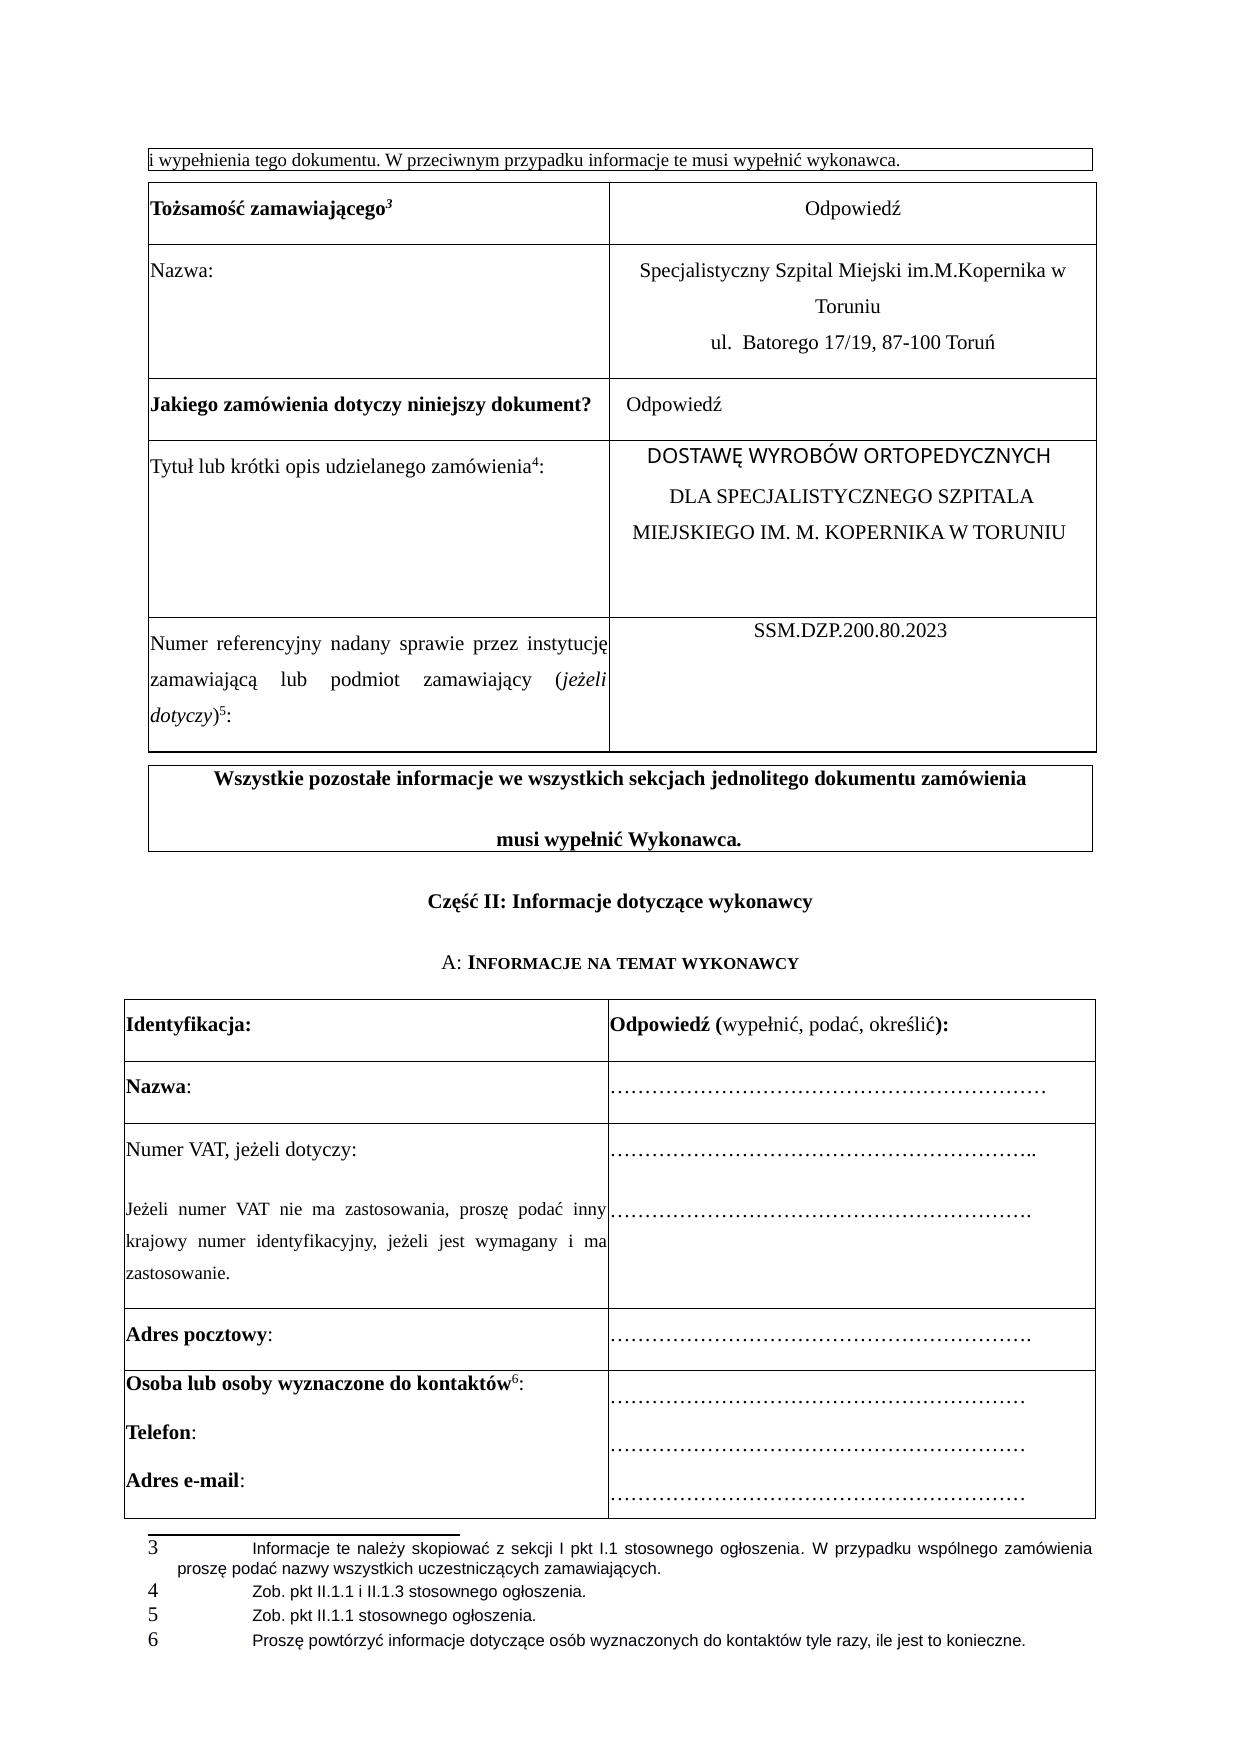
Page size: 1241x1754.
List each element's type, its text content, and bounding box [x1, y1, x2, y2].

table_cell Specjalistyczny Szpital Miejski im.M.Kopernika w Toruniu ul. Batorego 17/19, 87-100 Toruń [610, 245, 1096, 378]
table_cell Osoba lub osoby wyznaczone do kontaktów: Telefon: Adres e-mail: [125, 1371, 608, 1518]
table_header Tożsamość zamawiającego [149, 183, 609, 244]
text musi wypełnić Wykonawca. [149, 826, 1092, 851]
table_header Odpowiedź (wypełnić, podać, określić): [609, 1000, 1095, 1061]
table_cell Odpowiedź [610, 379, 1096, 440]
table_header Odpowiedź [610, 183, 1096, 244]
table_cell Numer VAT, jeżeli dotyczy: Jeżeli numer VAT nie ma zastosowania, proszę podać inny krajowy numer identyfikacyjny, jeżeli jest wymagany i ma zastosowanie. [125, 1124, 608, 1308]
table_cell Tytuł lub krótki opis udzielanego zamówienia: [149, 441, 609, 617]
table_header Identyfikacja: [125, 1000, 608, 1061]
table_cell DOSTAWĘ WYROBÓW ORTOPEDYCZNYCH DLA SPECJALISTYCZNEGO SZPITALA MIEJSKIEGO IM. M. KOPERNIKA W TORUNIU [610, 441, 1096, 617]
table_cell Nazwa: [149, 245, 609, 378]
text A: Informacje na temat wykonawcy [148, 950, 1093, 974]
table_cell Numer referencyjny nadany sprawie przez instytucję zamawiającą lub podmiot zamawiający (jeżeli dotyczy): [149, 618, 609, 751]
table_cell Nazwa: [125, 1062, 608, 1123]
table_cell ……………………………………………………… [609, 1062, 1095, 1123]
table_cell SSM.DZP.200.80.2023 [610, 618, 1096, 751]
text Wszystkie pozostałe informacje we wszystkich sekcjach jednolitego dokumentu zamówienia [149, 766, 1092, 790]
text Część II: Informacje dotyczące wykonawcy [148, 889, 1093, 913]
text i wypełnienia tego dokumentu. W przeciwnym przypadku informacje te musi wypełnić wykonawca. [149, 149, 1092, 170]
table_cell …………………………………………………….. ……………………………………………………. [609, 1124, 1095, 1308]
table_cell Adres pocztowy: [125, 1309, 608, 1370]
table_cell …………………………………………………… …………………………………………………… …………………………………………………… [609, 1371, 1095, 1518]
table_cell Jakiego zamówienia dotyczy niniejszy dokument? [149, 379, 609, 440]
table_cell ……………………………………………………. [609, 1309, 1095, 1370]
